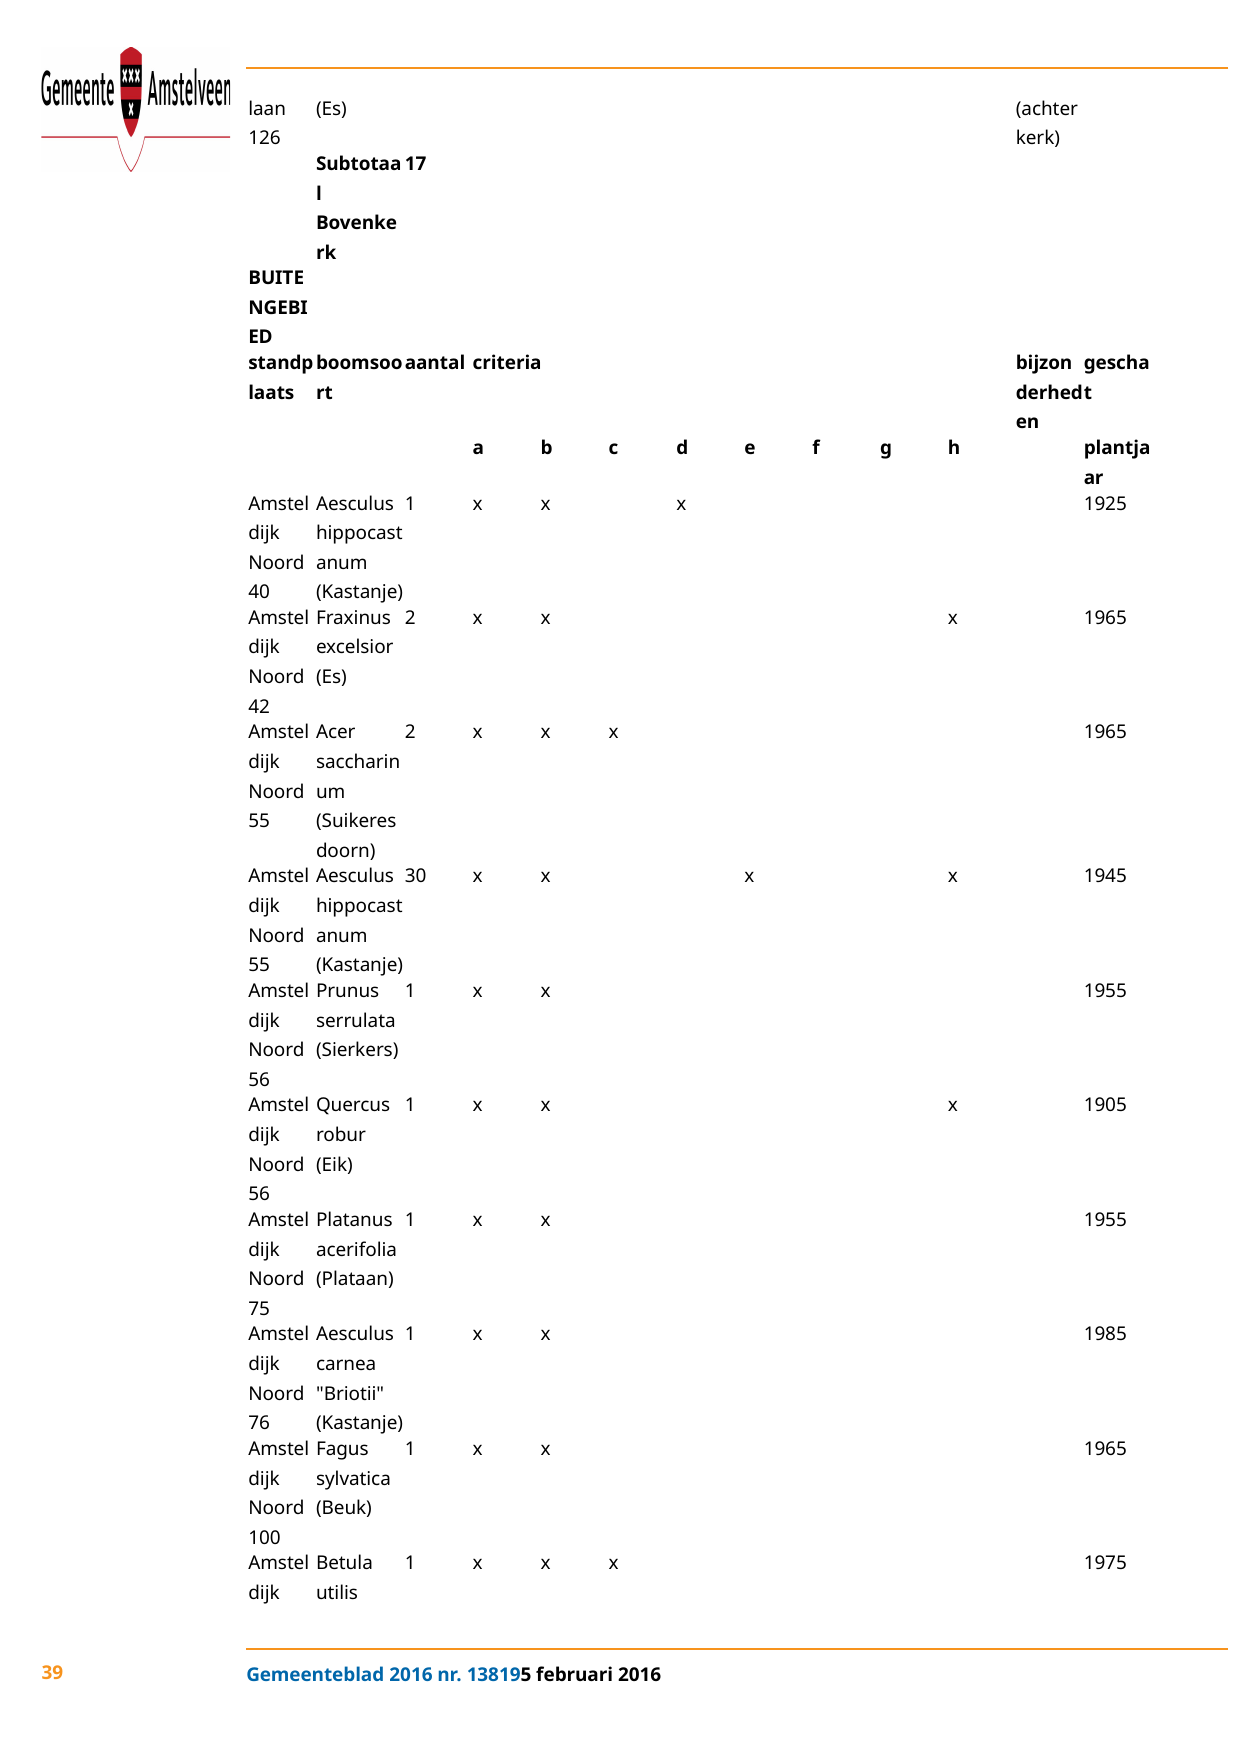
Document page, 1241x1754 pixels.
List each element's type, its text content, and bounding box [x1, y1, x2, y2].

table_cell x [540, 977, 608, 1092]
table_cell [880, 490, 948, 604]
table_cell 1905 [1084, 1092, 1152, 1206]
table_cell 30 [405, 863, 472, 977]
table_cell [540, 95, 608, 150]
table_cell [812, 1435, 880, 1549]
table_cell [880, 1206, 948, 1321]
table_cell [812, 719, 880, 863]
table_cell [473, 95, 540, 150]
table_cell geschat [1084, 350, 1152, 434]
table_cell Amsteldijk Noord 55 [248, 719, 316, 863]
table_cell [744, 1321, 812, 1435]
table_cell [316, 434, 404, 490]
table_cell [880, 1321, 948, 1435]
table_cell [880, 95, 948, 150]
table_cell x [540, 604, 608, 719]
table_cell d [676, 434, 744, 490]
table_cell [473, 265, 540, 349]
table_cell x [473, 1550, 540, 1605]
table_cell [676, 265, 744, 349]
table_cell Amsteldijk Noord 42 [248, 604, 316, 719]
table_cell Aesculus carnea "Briotii" (Kastanje) [316, 1321, 404, 1435]
table_cell x [948, 863, 1016, 977]
table_cell Amsteldijk Noord 75 [248, 1206, 316, 1321]
table_cell 1 [405, 1092, 472, 1206]
table_cell c [608, 434, 676, 490]
table_cell [812, 1206, 880, 1321]
table_cell x [540, 1550, 608, 1605]
table_cell Amsteldijk Noord 56 [248, 1092, 316, 1206]
table_cell [744, 1206, 812, 1321]
table_cell [812, 1321, 880, 1435]
table_cell [1016, 719, 1083, 863]
table_cell [608, 95, 676, 150]
table_cell [948, 1321, 1016, 1435]
table_cell [948, 95, 1016, 150]
table_cell [744, 490, 812, 604]
table_cell Fraxinus excelsior (Es) [316, 604, 404, 719]
table_cell [676, 1321, 744, 1435]
table_cell 1965 [1084, 719, 1152, 863]
table_cell [948, 719, 1016, 863]
table_cell Amsteldijk Noord 40 [248, 490, 316, 604]
table_cell 1945 [1084, 863, 1152, 977]
table_cell x [540, 863, 608, 977]
picture [41, 47, 231, 172]
table_cell 1975 [1084, 1550, 1152, 1605]
table_cell [1016, 977, 1083, 1092]
table_cell [880, 604, 948, 719]
table_cell [1016, 265, 1083, 349]
table_cell [316, 265, 404, 349]
table_cell [948, 1550, 1016, 1605]
table_cell [880, 1092, 948, 1206]
table_cell aantal [405, 350, 472, 434]
table_cell [812, 863, 880, 977]
table_cell x [540, 1321, 608, 1435]
table_cell g [880, 434, 948, 490]
table_cell 1955 [1084, 977, 1152, 1092]
table_cell [608, 604, 676, 719]
table_cell [880, 863, 948, 977]
table_cell Quercus robur (Eik) [316, 1092, 404, 1206]
table_cell x [473, 1206, 540, 1321]
table_cell [1016, 863, 1083, 977]
table_cell x [473, 863, 540, 977]
table_cell [880, 265, 948, 349]
table_cell x [473, 719, 540, 863]
table_cell [880, 977, 948, 1092]
table_cell [744, 719, 812, 863]
table_cell [812, 1092, 880, 1206]
table_cell x [540, 1206, 608, 1321]
table_cell x [473, 490, 540, 604]
table_cell [1084, 95, 1152, 150]
table_cell [540, 265, 608, 349]
table_cell [1016, 150, 1083, 264]
table_cell f [812, 434, 880, 490]
table_cell laan 126 [248, 95, 316, 150]
table_cell [880, 1435, 948, 1549]
table_cell [744, 95, 812, 150]
table_cell x [473, 1321, 540, 1435]
table_cell [1084, 150, 1152, 264]
table_cell x [676, 490, 744, 604]
table_cell Betula utilis [316, 1550, 404, 1605]
table_cell [405, 265, 472, 349]
table_cell 1 [405, 1321, 472, 1435]
table_cell b [540, 434, 608, 490]
table_cell BUITENGEBIED [248, 265, 316, 349]
table_cell 1965 [1084, 604, 1152, 719]
table_cell [948, 150, 1016, 264]
table_cell [744, 1435, 812, 1549]
table_cell [608, 150, 676, 264]
table_cell [812, 95, 880, 150]
table_cell [473, 150, 540, 264]
table_cell x [473, 977, 540, 1092]
table_cell x [540, 1435, 608, 1549]
table_cell [744, 265, 812, 349]
table_cell 1 [405, 1206, 472, 1321]
table_cell [1016, 434, 1083, 490]
table_cell [744, 1550, 812, 1605]
table_cell x [473, 604, 540, 719]
table_cell 1955 [1084, 1206, 1152, 1321]
table_cell [540, 150, 608, 264]
table_cell Amsteldijk [248, 1550, 316, 1605]
table_cell [880, 150, 948, 264]
table_cell [1016, 1550, 1083, 1605]
table_cell [1016, 1321, 1083, 1435]
table_cell [812, 1550, 880, 1605]
table_cell Aesculus hippocastanum (Kastanje) [316, 863, 404, 977]
table_cell [676, 977, 744, 1092]
table_cell [405, 434, 472, 490]
table_cell [608, 265, 676, 349]
table_cell 1 [405, 977, 472, 1092]
table_cell [608, 490, 676, 604]
table_cell x [540, 490, 608, 604]
table_cell [880, 719, 948, 863]
table_cell h [948, 434, 1016, 490]
table_cell [676, 1092, 744, 1206]
table_cell (achter kerk) [1016, 95, 1083, 150]
table_cell [812, 977, 880, 1092]
table_cell 1 [405, 1435, 472, 1549]
table_cell [948, 265, 1016, 349]
table_cell [608, 1092, 676, 1206]
table_cell [1016, 1206, 1083, 1321]
table_cell Acer saccharinum (Suikeresdoorn) [316, 719, 404, 863]
table_cell a [473, 434, 540, 490]
table_cell Amsteldijk Noord 76 [248, 1321, 316, 1435]
table_cell (Es) [316, 95, 404, 150]
table_cell Prunus serrulata (Sierkers) [316, 977, 404, 1092]
table_cell [812, 604, 880, 719]
table_cell Amsteldijk Noord 100 [248, 1435, 316, 1549]
table_cell [608, 863, 676, 977]
table_cell [676, 1435, 744, 1549]
table_cell bijzonderheden [1016, 350, 1083, 434]
table_cell x [473, 1435, 540, 1549]
table_cell Amsteldijk Noord 56 [248, 977, 316, 1092]
table_cell 2 [405, 604, 472, 719]
table_cell boomsoort [316, 350, 404, 434]
table_cell 1 [405, 490, 472, 604]
table_cell [608, 977, 676, 1092]
table_cell [676, 95, 744, 150]
table_cell 1925 [1084, 490, 1152, 604]
table_cell [676, 150, 744, 264]
table_cell [744, 977, 812, 1092]
table_cell [812, 150, 880, 264]
table_cell 1 [405, 1550, 472, 1605]
table_cell standplaats [248, 350, 316, 434]
table_cell [812, 490, 880, 604]
table_cell e [744, 434, 812, 490]
table_cell [608, 1435, 676, 1549]
table_cell [676, 604, 744, 719]
table_cell [744, 604, 812, 719]
table_cell [405, 95, 472, 150]
table_cell [880, 1550, 948, 1605]
table_cell [676, 1550, 744, 1605]
table_cell [1016, 490, 1083, 604]
table_cell [948, 977, 1016, 1092]
table_cell x [744, 863, 812, 977]
table_cell [948, 1206, 1016, 1321]
table_cell criteria [473, 350, 1016, 434]
table_cell [1016, 604, 1083, 719]
table_cell [248, 434, 316, 490]
table_cell [676, 1206, 744, 1321]
table_cell x [608, 719, 676, 863]
table_cell Platanus acerifolia (Plataan) [316, 1206, 404, 1321]
table_cell [248, 150, 316, 264]
table_cell [948, 490, 1016, 604]
table_cell [948, 1435, 1016, 1549]
table_cell [744, 1092, 812, 1206]
table_cell [676, 719, 744, 863]
table_cell x [608, 1550, 676, 1605]
table_cell Fagus sylvatica (Beuk) [316, 1435, 404, 1549]
table_cell [676, 863, 744, 977]
table_cell 2 [405, 719, 472, 863]
table_cell [812, 265, 880, 349]
table_cell [744, 150, 812, 264]
table_cell x [473, 1092, 540, 1206]
table_cell plantjaar [1084, 434, 1152, 490]
table_cell x [948, 1092, 1016, 1206]
table_cell 1985 [1084, 1321, 1152, 1435]
table_cell [1016, 1435, 1083, 1549]
table_cell Aesculus hippocastanum (Kastanje) [316, 490, 404, 604]
table_cell Amsteldijk Noord 55 [248, 863, 316, 977]
table_cell Subtotaal Bovenkerk [316, 150, 404, 264]
table_cell [608, 1321, 676, 1435]
table_cell 17 [405, 150, 472, 264]
table_cell x [540, 1092, 608, 1206]
table_cell [608, 1206, 676, 1321]
table_cell x [540, 719, 608, 863]
table_cell 1965 [1084, 1435, 1152, 1549]
table_cell x [948, 604, 1016, 719]
table_cell [1084, 265, 1152, 349]
table_cell [1016, 1092, 1083, 1206]
